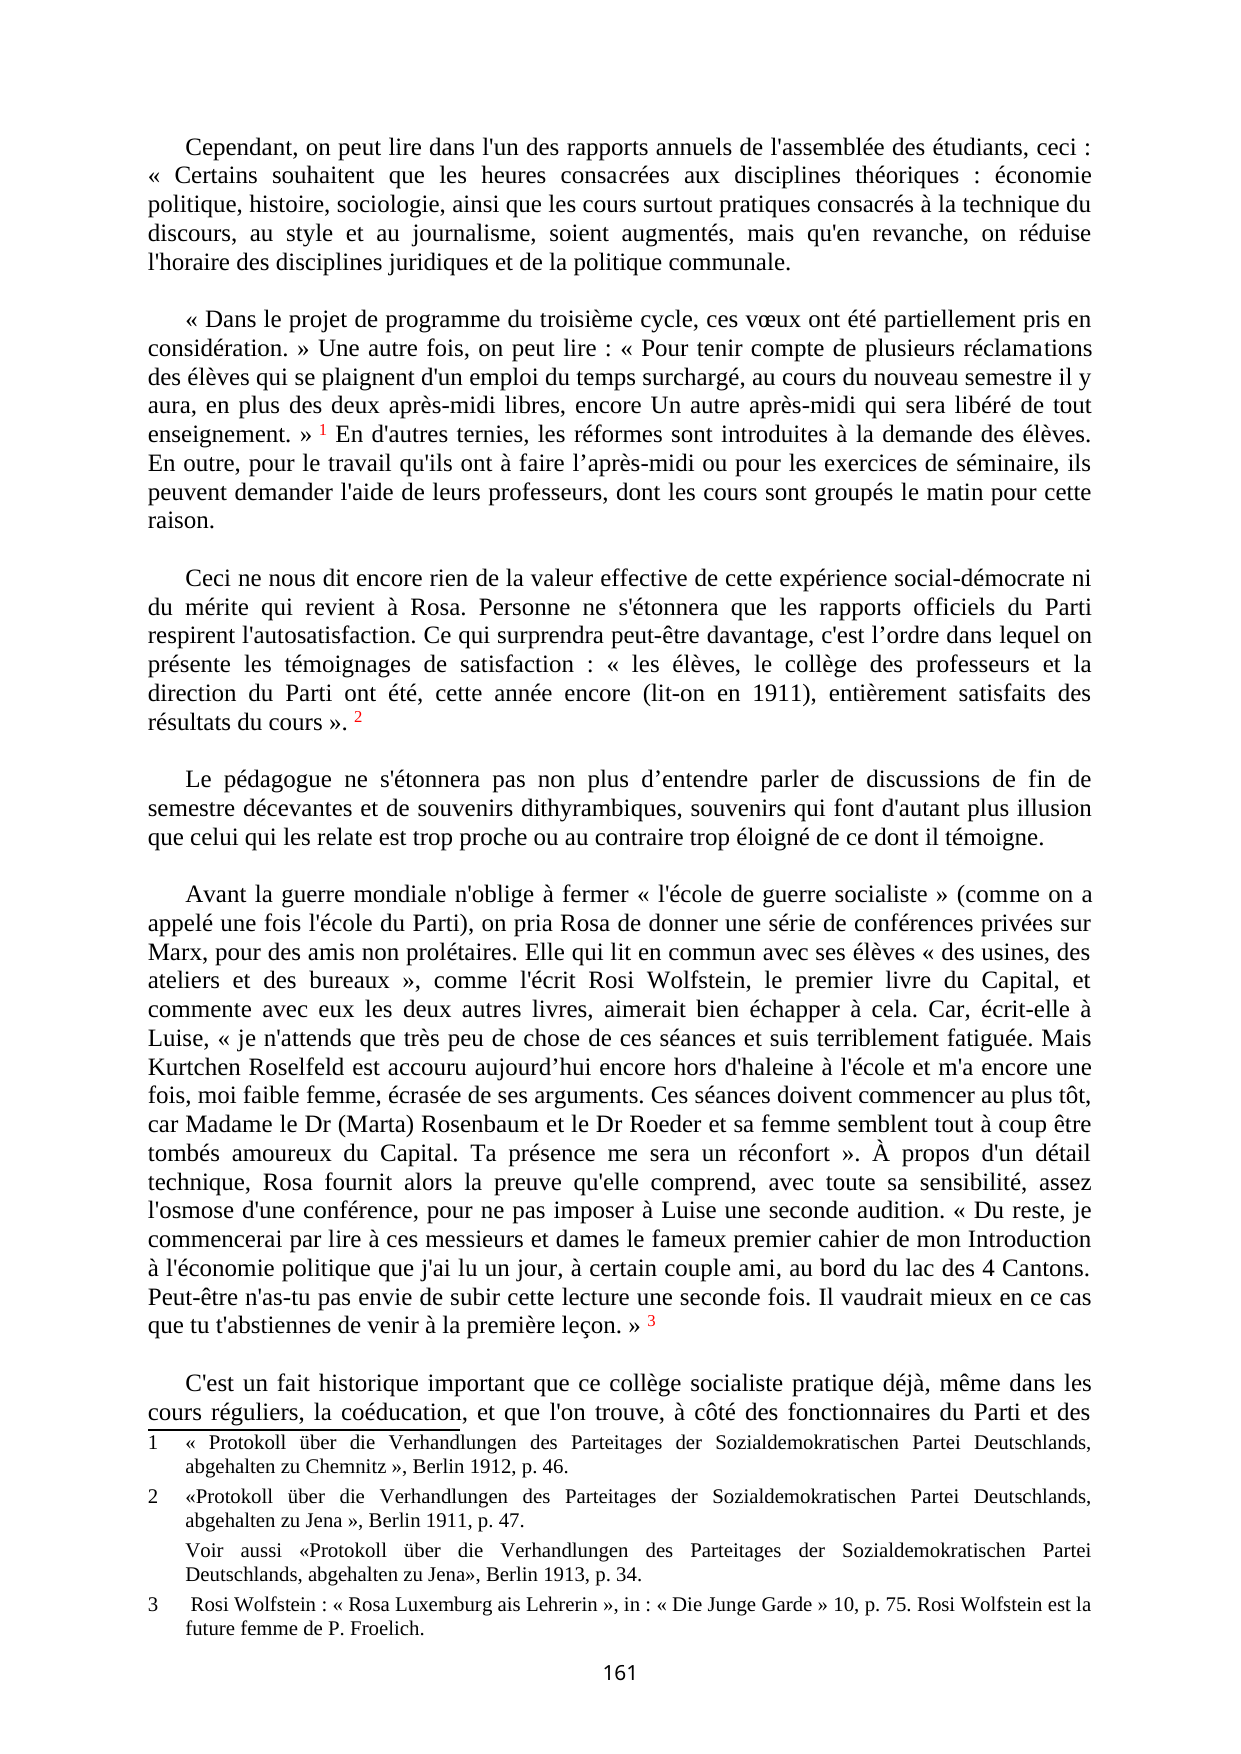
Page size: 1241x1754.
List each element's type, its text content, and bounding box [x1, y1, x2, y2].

text Avant la guerre mondiale n'oblige à fermer « l'école de guerre socialiste » (com­me on a appelé une fois l'école du Parti), on pria Rosa de donner une série de conférences privées sur Marx, pour des amis non prolétaires. Elle qui lit en commun avec ses élèves « des usines, des ateliers et des bureaux », comme l'écrit Rosi Wolfstein, le premier livre du Capital, et commente avec eux les deux autres livres, aimerait bien échapper à cela. Car, écrit-elle à Luise, « je n'attends que très peu de chose de ces séances et suis terriblement fatiguée. Mais Kurtchen Roselfeld est accouru aujourd’hui encore hors d'haleine à l'école et m'a encore une fois, moi faible femme, écrasée de ses arguments. Ces séances doivent commencer au plus tôt, car Madame le Dr (Marta) Rosenbaum et le Dr Roeder et sa femme semblent tout à coup être tombés amoureux du Capital. Ta présence me sera un réconfort ». À propos d'un détail technique, Rosa fournit alors la preuve qu'elle comprend, avec toute sa sensibilité, assez l'osmose d'une conférence, pour ne pas imposer à Luise une seconde audition. « Du reste, je commencerai par lire à ces messieurs et dames le fameux premier cahier de mon Introduction à l'économie politique que j'ai lu un jour, à certain couple ami, au bord du lac des 4 Cantons. Peut-être n'as-tu pas envie de subir cette lecture une seconde fois. Il vaudrait mieux en ce cas que tu t'abstiennes de venir à la première leçon. » [148, 879, 1093, 1339]
text C'est un fait historique important que ce collège socialiste pratique déjà, même dans les cours réguliers, la coéducation, et que l'on trouve, à côté des fonctionnaires du Parti et des [148, 1368, 1093, 1425]
text Ceci ne nous dit encore rien de la valeur effective de cette expérience social-démocrate ni du mérite qui revient à Rosa. Personne ne s'étonnera que les rapports officiels du Parti respirent l'autosatisfaction. Ce qui surprendra peut-être davantage, c'est l’ordre dans lequel on présente les témoignages de satisfaction : « les élèves, le collège des professeurs et la direction du Parti ont été, cette année encore (lit-on en 1911), entièrement satisfaits des résultats du cours ». [148, 563, 1093, 735]
text Rosi Wolfstein : « Rosa Luxemburg ais Lehrerin », in : « Die Junge Garde » 10, p. 75. Rosi Wolfstein est la future femme de P. Froelich. [148, 1592, 1093, 1640]
text Cependant, on peut lire dans l'un des rapports annuels de l'assemblée des étudiants, ceci : « Certains souhaitent que les heures consa­crées aux disciplines théoriques : économie politique, histoire, sociologie, ainsi que les cours surtout pratiques consacrés à la technique du discours, au style et au journalisme, soient augmentés, mais qu'en revanche, on réduise l'horaire des disciplines juridiques et de la politique communale. [148, 132, 1093, 275]
text Le pédagogue ne s'étonnera pas non plus d’entendre parler de discussions de fin de semestre décevantes et de souvenirs dithyrambiques, souvenirs qui font d'autant plus illusion que celui qui les relate est trop proche ou au contraire trop éloigné de ce dont il témoigne. [148, 764, 1093, 850]
text «Protokoll über die Verhandlungen des Parteitages der Sozialdemokratischen Partei Deutschlands, abgehalten zu Jena », Berlin 1911, p. 47. [148, 1484, 1093, 1532]
text Voir aussi «Protokoll über die Verhandlungen des Parteitages der Sozialdemokratischen Partei Deutschlands, abgehalten zu Jena», Berlin 1913, p. 34. [148, 1538, 1093, 1586]
text « Dans le projet de programme du troisième cycle, ces vœux ont été partiellement pris en considération. » Une autre fois, on peut lire : « Pour tenir compte de plusieurs réclama­tions des élèves qui se plaignent d'un emploi du temps surchargé, au cours du nouveau semestre il y aura, en plus des deux après-midi libres, encore Un autre après-midi qui sera libéré de tout enseignement. » En d'autres ternies, les réformes sont introduites à la demande des élèves. En outre, pour le travail qu'ils ont à faire l’après-midi ou pour les exercices de séminaire, ils peuvent demander l'aide de leurs professeurs, dont les cours sont groupés le matin pour cette raison. [148, 304, 1093, 534]
text « Protokoll über die Verhandlungen des Parteitages der Sozialdemokratischen Partei Deutschlands, abgehalten zu Chemnitz », Berlin 1912, p. 46. [148, 1430, 1093, 1478]
